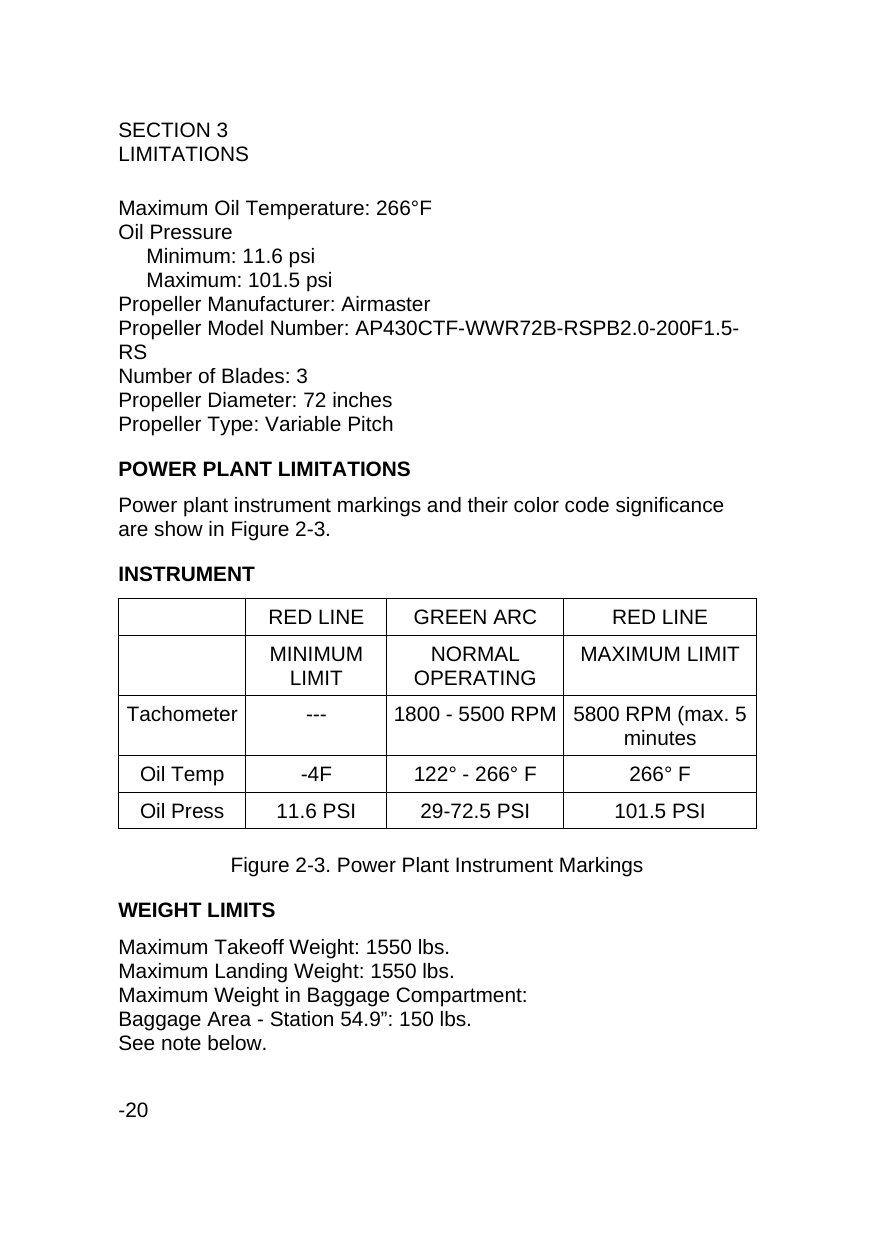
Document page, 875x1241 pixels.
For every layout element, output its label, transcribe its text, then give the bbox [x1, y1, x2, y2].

text Propeller Diameter: 72 inches [118, 388, 756, 412]
text Propeller Manufacturer: Airmaster [118, 292, 756, 316]
table_cell 1800 - 5500 RPM [387, 696, 563, 755]
table_cell 101.5 PSI [564, 793, 756, 828]
table_cell NORMAL OPERATING [387, 636, 563, 695]
table_cell MAXIMUM LIMIT [564, 636, 756, 695]
text Maximum Takeoff Weight: 1550 lbs. [118, 934, 756, 958]
text Maximum Landing Weight: 1550 lbs. [118, 958, 756, 982]
text Propeller Type: Variable Pitch [118, 412, 756, 436]
table_cell 29-72.5 PSI [387, 793, 563, 828]
table_cell Oil Temp [119, 756, 245, 792]
table_cell -4F [246, 756, 386, 792]
table_cell 122° - 266° F [387, 756, 563, 792]
table_cell --- [246, 696, 386, 755]
table_cell 266° F [564, 756, 756, 792]
text Number of Blades: 3 [118, 364, 756, 388]
text See note below. [118, 1030, 756, 1054]
text Maximum Weight in Baggage Compartment: [118, 982, 756, 1006]
text Minimum: 11.6 psi [146, 244, 756, 268]
subtitle POWER PLANT LIMITATIONS [118, 456, 756, 480]
table_header GREEN ARC [387, 599, 563, 634]
text Maximum: 101.5 psi [146, 268, 756, 292]
table_cell MINIMUM LIMIT [246, 636, 386, 695]
table_cell 5800 RPM (max. 5 minutes [564, 696, 756, 755]
text Maximum Oil Temperature: 266°F [118, 196, 756, 220]
table_cell Tachometer [119, 696, 245, 755]
table_cell [119, 636, 245, 695]
text Oil Pressure [118, 220, 756, 244]
text Baggage Area - Station 54.9”: 150 lbs. [118, 1006, 756, 1030]
table_header [119, 599, 245, 634]
table_header RED LINE [564, 599, 756, 634]
text Power plant instrument markings and their color code significance are show in Figure 2-3. [118, 493, 756, 541]
subtitle INSTRUMENT [118, 562, 756, 586]
text Figure 2-3. Power Plant Instrument Markings [118, 853, 756, 877]
table_cell 11.6 PSI [246, 793, 386, 828]
table_cell Oil Press [119, 793, 245, 828]
table_header RED LINE [246, 599, 386, 634]
subtitle WEIGHT LIMITS [118, 898, 756, 922]
text Propeller Model Number: AP430CTF-WWR72B-RSPB2.0-200F1.5-RS [118, 316, 756, 364]
